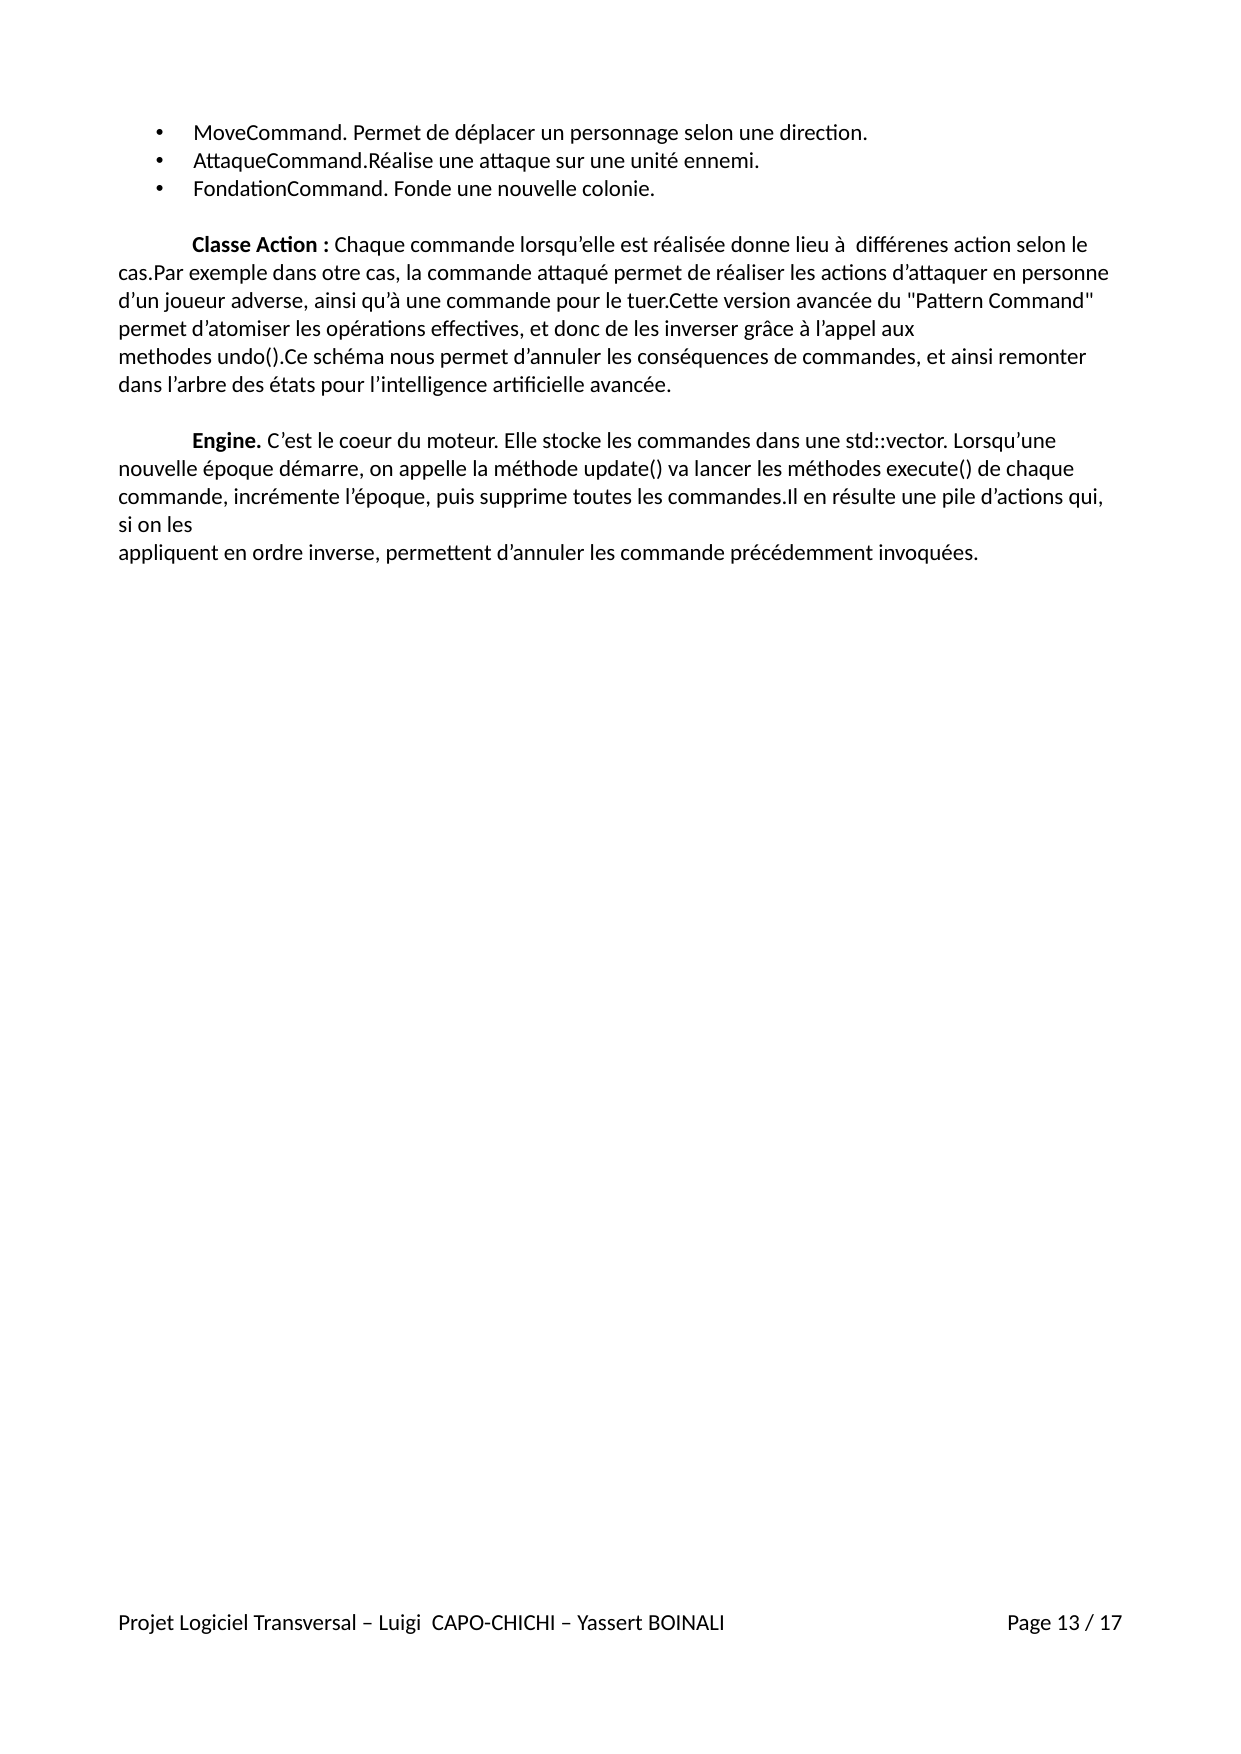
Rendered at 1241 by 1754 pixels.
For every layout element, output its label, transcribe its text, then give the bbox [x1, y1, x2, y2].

list FondationCommand. Fonde une nouvelle colonie. [156, 174, 1122, 202]
text appliquent en ordre inverse, permettent d’annuler les commande précédemment invoquées. [118, 538, 1122, 566]
text Classe Action : Chaque commande lorsqu’elle est réalisée donne lieu à différenes action selon le cas.Par exemple dans otre cas, la commande attaqué permet de réaliser les actions d’attaquer en personne d’un joueur adverse, ainsi qu’à une commande pour le tuer.Cette version avancée du "Pattern Command" permet d’atomiser les opérations effectives, et donc de les inverser grâce à l’appel aux [118, 230, 1122, 342]
text Engine. C’est le coeur du moteur. Elle stocke les commandes dans une std::vector. Lorsqu’une nouvelle époque démarre, on appelle la méthode update() va lancer les méthodes execute() de chaque commande, incrémente l’époque, puis supprime toutes les commandes.Il en résulte une pile d’actions qui, si on les [118, 426, 1122, 538]
list MoveCommand. Permet de déplacer un personnage selon une direction. [156, 118, 1122, 146]
list AttaqueCommand.Réalise une attaque sur une unité ennemi. [156, 146, 1122, 174]
text methodes undo().Ce schéma nous permet d’annuler les conséquences de commandes, et ainsi remonter dans l’arbre des états pour l’intelligence artificielle avancée. [118, 342, 1122, 398]
